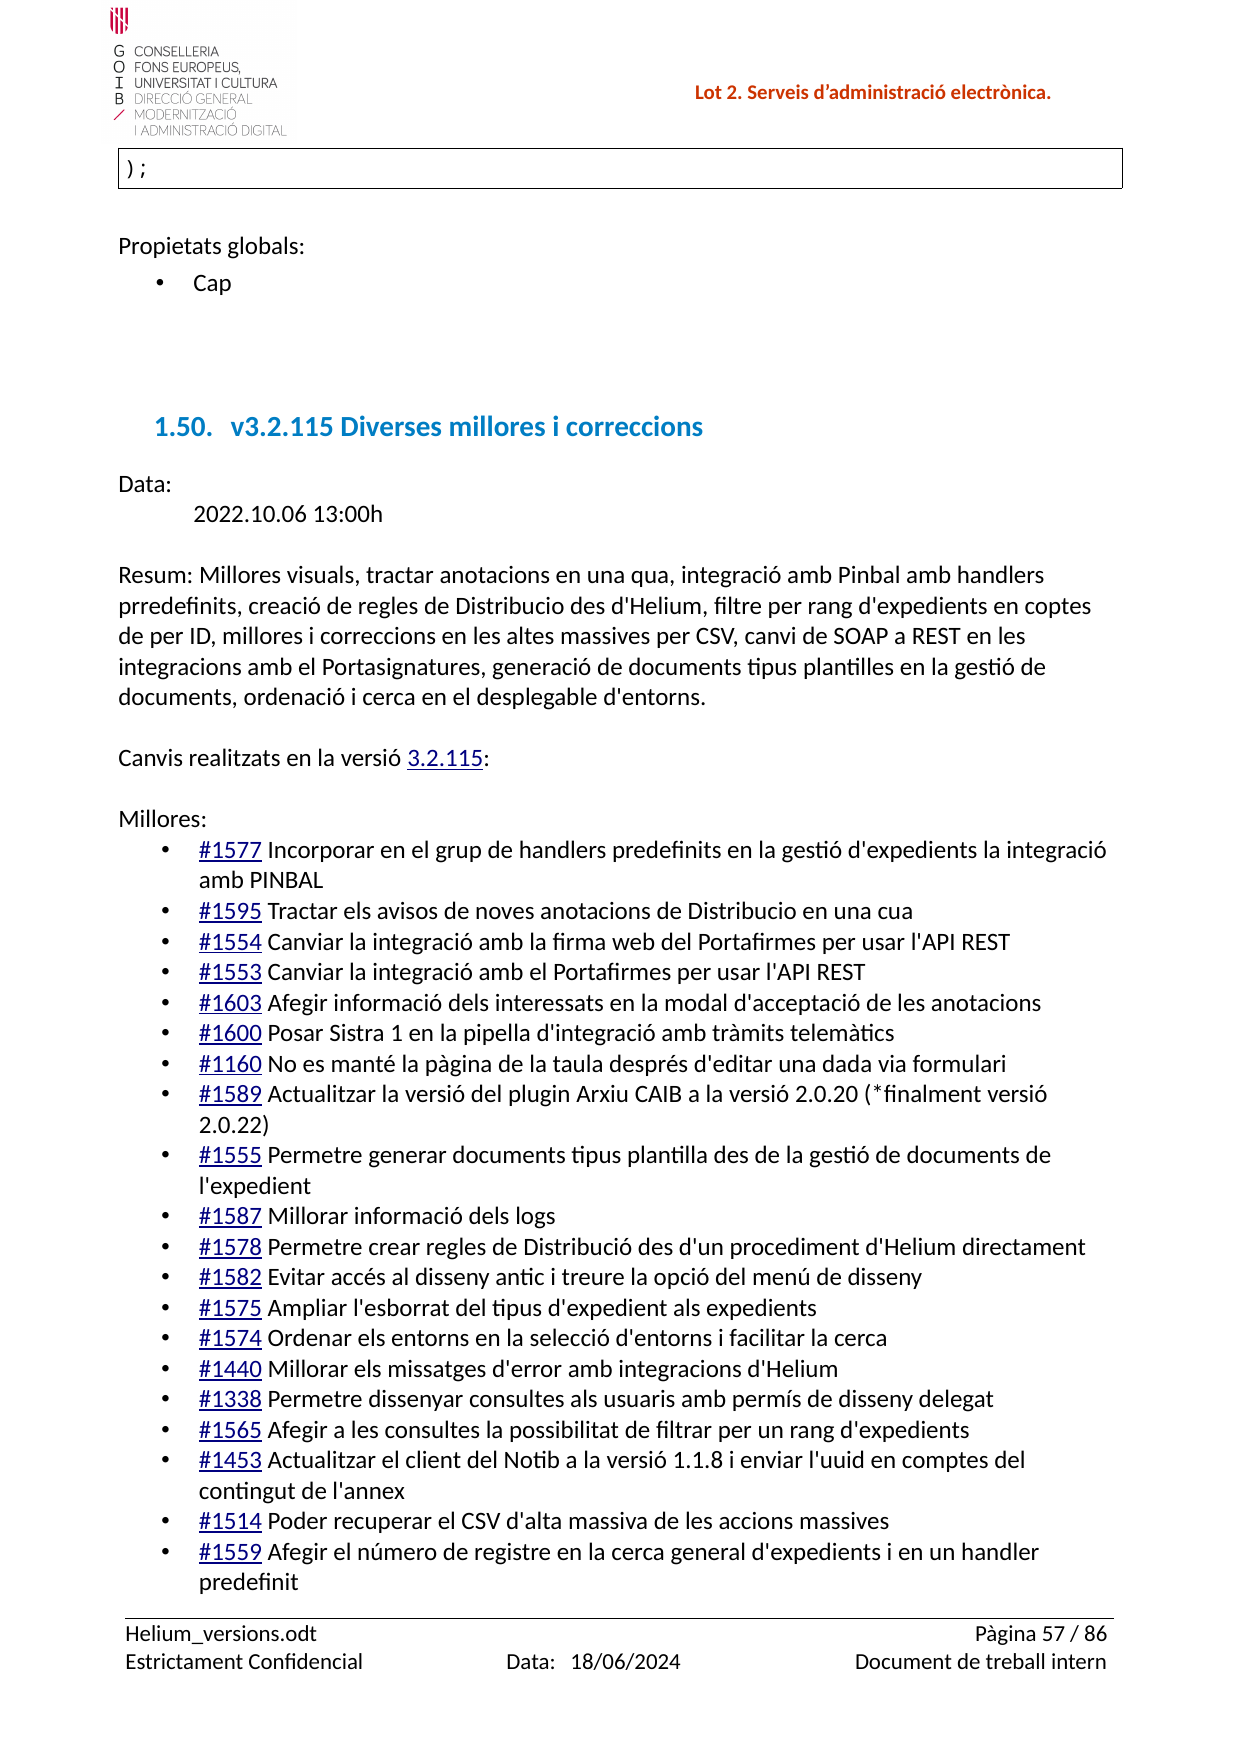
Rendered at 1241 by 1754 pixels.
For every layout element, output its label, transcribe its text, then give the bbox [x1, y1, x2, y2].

list #1578 Permetre crear regles de Distribució des d'un procediment d'Helium directament [161, 1231, 1122, 1261]
list #1338 Permetre dissenyar consultes als usuaris amb permís de disseny delegat [161, 1383, 1122, 1414]
text 2022.10.06 13:00h [118, 498, 1122, 529]
list #1582 Evitar accés al disseny antic i treure la opció del menú de disseny [161, 1261, 1122, 1292]
list #1589 Actualitzar la versió del plugin Arxiu CAIB a la versió 2.0.20 (*finalment versió 2.0.22) [161, 1078, 1122, 1139]
list #1559 Afegir el número de registre en la cerca general d'expedients i en un handler predefinit [161, 1536, 1122, 1597]
list #1577 Incorporar en el grup de handlers predefinits en la gestió d'expedients la integració amb PINBAL [161, 834, 1122, 895]
text Propietats globals: [118, 230, 1122, 261]
text Data: [118, 468, 1122, 498]
subtitle v3.2.115 Diverses millores i correccions [153, 408, 1122, 444]
picture [100, 0, 297, 144]
list #1600 Posar Sistra 1 en la pipella d'integració amb tràmits telemàtics [161, 1017, 1122, 1048]
list #1575 Ampliar l'esborrat del tipus d'expedient als expedients [161, 1292, 1122, 1322]
list #1603 Afegir informació dels interessats en la modal d'acceptació de les anotacions [161, 987, 1122, 1017]
list #1440 Millorar els missatges d'error amb integracions d'Helium [161, 1353, 1122, 1383]
list #1574 Ordenar els entorns en la selecció d'entorns i facilitar la cerca [161, 1322, 1122, 1353]
text Resum: Millores visuals, tractar anotacions en una qua, integració amb Pinbal amb handlers prredefinits, creació de regles de Distribucio des d'Helium, filtre per rang d'expedients en coptes de per ID, millores i correccions en les altes massives per CSV, canvi de SOAP a REST en les integracions amb el Portasignatures, generació de documents tipus plantilles en la gestió de documents, ordenació i cerca en el desplegable d'entorns. [118, 559, 1122, 712]
list Cap [156, 267, 1122, 297]
text Canvis realitzats en la versió 3.2.115: [118, 742, 1122, 773]
list #1565 Afegir a les consultes la possibilitat de filtrar per un rang d'expedients [161, 1414, 1122, 1444]
list #1160 No es manté la pàgina de la taula després d'editar una dada via formulari [161, 1048, 1122, 1078]
list #1553 Canviar la integració amb el Portafirmes per usar l'API REST [161, 956, 1122, 987]
list #1595 Tractar els avisos de noves anotacions de Distribucio en una cua [161, 895, 1122, 926]
list #1514 Poder recuperar el CSV d'alta massiva de les accions massives [161, 1506, 1122, 1536]
list #1554 Canviar la integració amb la firma web del Portafirmes per usar l'API REST [161, 926, 1122, 956]
list #1453 Actualitzar el client del Notib a la versió 1.1.8 i enviar l'uuid en comptes del contingut de l'annex [161, 1444, 1122, 1506]
list #1555 Permetre generar documents tipus plantilla des de la gestió de documents de l'expedient [161, 1139, 1122, 1200]
text Millores: [118, 803, 1122, 834]
list #1587 Millorar informació dels logs [161, 1200, 1122, 1231]
table_header ); [119, 149, 1122, 188]
